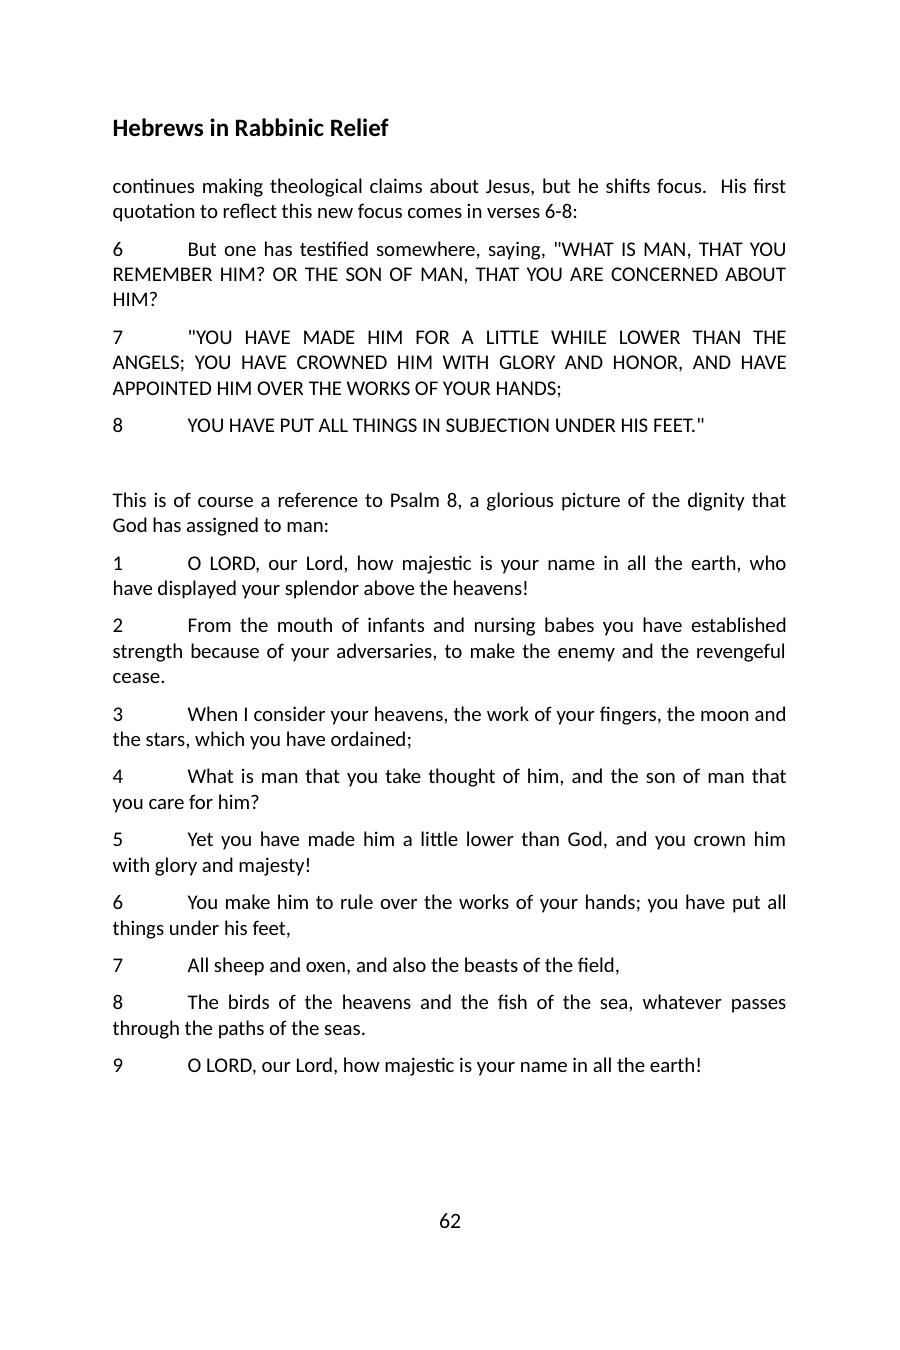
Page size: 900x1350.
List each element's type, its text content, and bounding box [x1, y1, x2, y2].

text 2 From the mouth of infants and nursing babes you have established strength because of your adversaries, to make the enemy and the revengeful cease. [112, 613, 787, 689]
text 9 O LORD, our Lord, how majestic is your name in all the earth! [112, 1052, 787, 1078]
text 3 When I consider your heavens, the work of your fingers, the moon and the stars, which you have ordained; [112, 701, 787, 752]
text 4 What is man that you take thought of him, and the son of man that you care for him? [112, 764, 787, 814]
text 7 "YOU HAVE MADE HIM FOR A LITTLE WHILE LOWER THAN THE ANGELS; YOU HAVE CROWNED HIM WITH GLORY AND HONOR, AND HAVE APPOINTED HIM OVER THE WORKS OF YOUR HANDS; [112, 324, 787, 400]
text This is of course a reference to Psalm 8, a glorious picture of the dignity that God has assigned to man: [112, 487, 787, 538]
text 8 YOU HAVE PUT ALL THINGS IN SUBJECTION UNDER HIS FEET." [112, 412, 787, 438]
text 6 But one has testified somewhere, saying, "WHAT IS MAN, THAT YOU REMEMBER HIM? OR THE SON OF MAN, THAT YOU ARE CONCERNED ABOUT HIM? [112, 236, 787, 312]
text 7 All sheep and oxen, and also the beasts of the field, [112, 952, 787, 978]
text 1 O LORD, our Lord, how majestic is your name in all the earth, who have displayed your splendor above the heavens! [112, 550, 787, 601]
text 8 The birds of the heavens and the fish of the sea, whatever passes through the paths of the seas. [112, 989, 787, 1040]
text continues making theological claims about Jesus, but he shifts focus. His first quotation to reflect this new focus comes in verses 6-8: [112, 173, 787, 224]
text 5 Yet you have made him a little lower than God, and you crown him with glory and majesty! [112, 827, 787, 877]
text 6 You make him to rule over the works of your hands; you have put all things under his feet, [112, 889, 787, 940]
